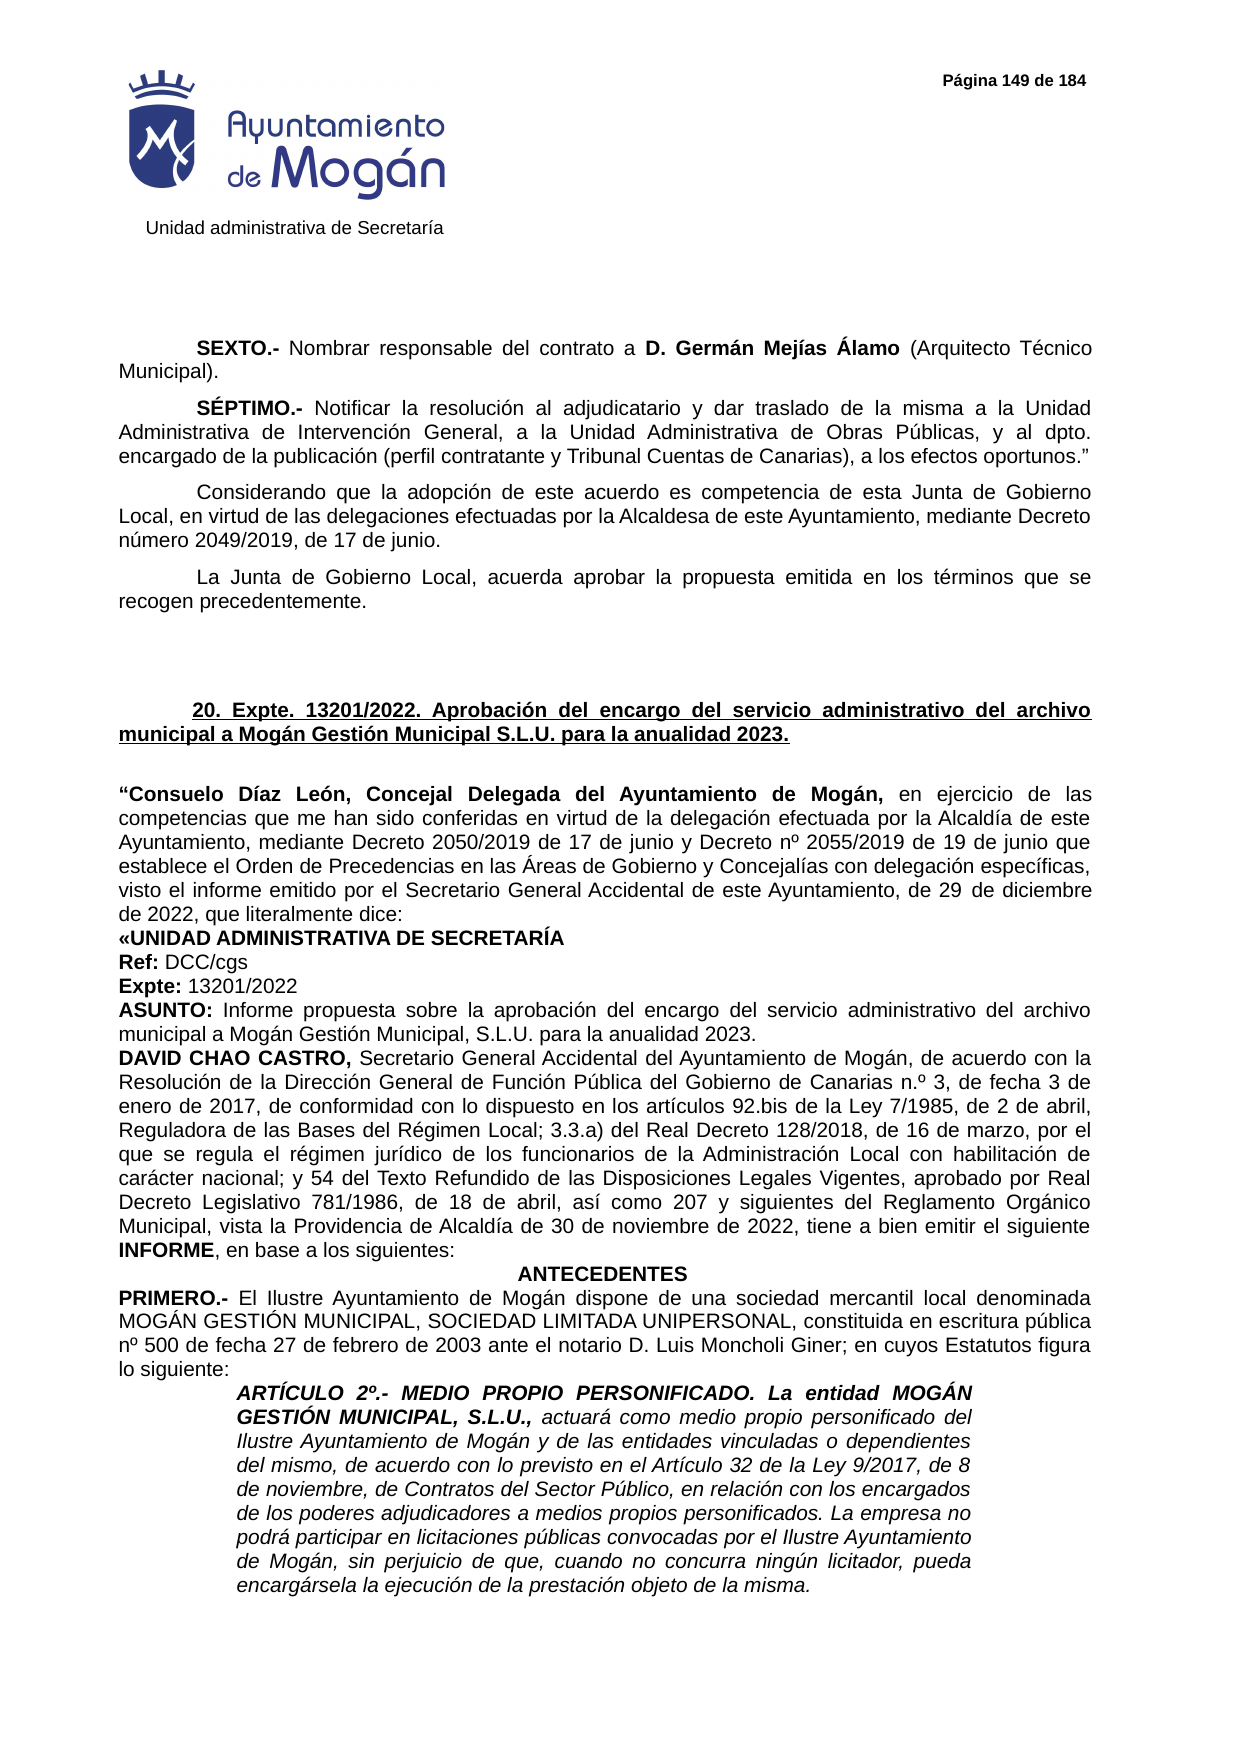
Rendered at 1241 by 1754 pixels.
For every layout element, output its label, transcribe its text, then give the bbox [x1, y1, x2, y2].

text Expte: 13201/2022 [118, 974, 1092, 998]
text DAVID CHAO CASTRO, Secretario General Accidental del Ayuntamiento de Mogán, de acuerdo con la Resolución de la Dirección General de Función Pública del Gobierno de Canarias n.º 3, de fecha 3 de enero de 2017, de conformidad con lo dispuesto en los artículos 92.bis de la Ley 7/1985, de 2 de abril, Reguladora de las Bases del Régimen Local; 3.3.a) del Real Decreto 128/2018, de 16 de marzo, por el que se regula el régimen jurídico de los funcionarios de la Administración Local con habilitación de carácter nacional; y 54 del Texto Refundido de las Disposiciones Legales Vigentes, aprobado por Real Decreto Legislativo 781/1986, de 18 de abril, así como 207 y siguientes del Reglamento Orgánico Municipal, vista la Providencia de Alcaldía de 30 de noviembre de 2022, tiene a bien emitir el siguiente INFORME, en base a los siguientes: [118, 1046, 1092, 1261]
text SÉPTIMO.- Notificar la resolución al adjudicatario y dar traslado de la misma a la Unidad Administrativa de Intervención General, a la Unidad Administrativa de Obras Públicas, y al dpto. encargado de la publicación (perfil contratante y Tribunal Cuentas de Canarias), a los efectos oportunos.” [118, 396, 1092, 468]
text Ref: DCC/cgs [118, 950, 1092, 974]
text La Junta de Gobierno Local, acuerda aprobar la propuesta emitida en los términos que se recogen precedentemente. [118, 564, 1092, 612]
text «UNIDAD ADMINISTRATIVA DE SECRETARÍA [118, 926, 1092, 950]
text ASUNTO: Informe propuesta sobre la aprobación del encargo del servicio administrativo del archivo municipal a Mogán Gestión Municipal, S.L.U. para la anualidad 2023. [118, 998, 1092, 1046]
text PRIMERO.- El Ilustre Ayuntamiento de Mogán dispone de una sociedad mercantil local denominada MOGÁN GESTIÓN MUNICIPAL, SOCIEDAD LIMITADA UNIPERSONAL, constituida en escritura pública nº 500 de fecha 27 de febrero de 2003 ante el notario D. Luis Moncholi Giner; en cuyos Estatutos figura lo siguiente: [118, 1285, 1092, 1381]
picture [128, 70, 445, 206]
text 20. Expte. 13201/2022. Aprobación del encargo del servicio administrativo del archivo municipal a Mogán Gestión Municipal S.L.U. para la anualidad 2023. [118, 698, 1092, 746]
text SEXTO.- Nombrar responsable del contrato a D. Germán Mejías Álamo (Arquitecto Técnico Municipal). [118, 335, 1092, 383]
text ANTECEDENTES [118, 1261, 1092, 1285]
text “Consuelo Díaz León, Concejal Delegada del Ayuntamiento de Mogán, en ejercicio de las competencias que me han sido conferidas en virtud de la delegación efectuada por la Alcaldía de este Ayuntamiento, mediante Decreto 2050/2019 de 17 de junio y Decreto nº 2055/2019 de 19 de junio que establece el Orden de Precedencias en las Áreas de Gobierno y Concejalías con delegación específicas, visto el informe emitido por el Secretario General Accidental de este Ayuntamiento, de 29 de diciembre de 2022, que literalmente dice: [118, 782, 1092, 926]
text ARTÍCULO 2º.- MEDIO PROPIO PERSONIFICADO. La entidad MOGÁN GESTIÓN MUNICIPAL, S.L.U., actuará como medio propio personificado del Ilustre Ayuntamiento de Mogán y de las entidades vinculadas o dependientes del mismo, de acuerdo con lo previsto en el Artículo 32 de la Ley 9/2017, de 8 de noviembre, de Contratos del Sector Público, en relación con los encargados de los poderes adjudicadores a medios propios personificados. La empresa no podrá participar en licitaciones públicas convocadas por el Ilustre Ayuntamiento de Mogán, sin perjuicio de que, cuando no concurra ningún licitador, pueda encargársela la ejecución de la prestación objeto de la misma. [236, 1381, 974, 1597]
text Considerando que la adopción de este acuerdo es competencia de esta Junta de Gobierno Local, en virtud de las delegaciones efectuadas por la Alcaldesa de este Ayuntamiento, mediante Decreto número 2049/2019, de 17 de junio. [118, 480, 1092, 552]
